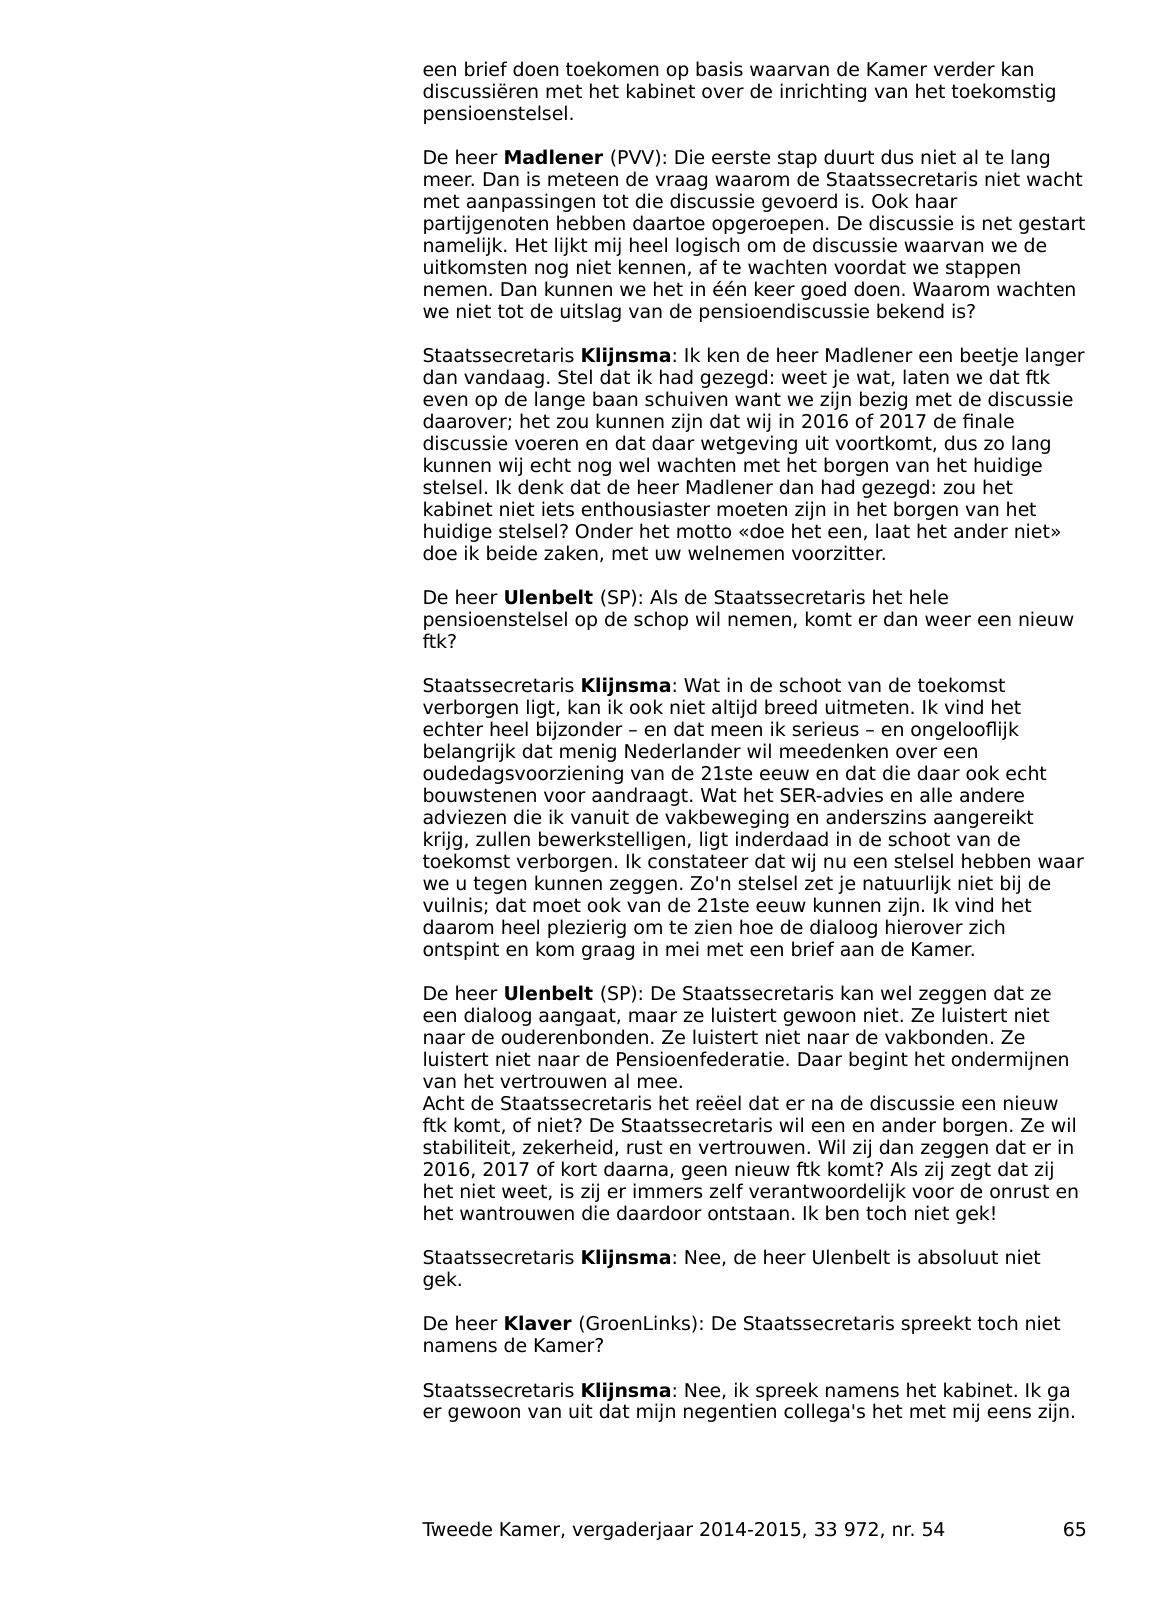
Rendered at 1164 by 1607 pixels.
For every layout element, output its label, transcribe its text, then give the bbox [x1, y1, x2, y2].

text Staatssecretaris Klijnsma: Ik ken de heer Madlener een beetje langer dan vandaag. Stel dat ik had gezegd: weet je wat, laten we dat ftk even op de lange baan schuiven want we zijn bezig met de discussie daarover; het zou kunnen zijn dat wij in 2016 of 2017 de finale discussie voeren en dat daar wetgeving uit voortkomt, dus zo lang kunnen wij echt nog wel wachten met het borgen van het huidige stelsel. Ik denk dat de heer Madlener dan had gezegd: zou het kabinet niet iets enthousiaster moeten zijn in het borgen van het huidige stelsel? Onder het motto «doe het een, laat het ander niet» doe ik beide zaken, met uw welnemen voorzitter. [422, 345, 1087, 565]
text Staatssecretaris Klijnsma: Nee, de heer Ulenbelt is absoluut niet gek. [422, 1247, 1087, 1291]
text De heer Ulenbelt (SP): Als de Staatssecretaris het hele pensioenstelsel op de schop wil nemen, komt er dan weer een nieuw ftk? [422, 587, 1087, 653]
text De heer Madlener (PVV): Die eerste stap duurt dus niet al te lang meer. Dan is meteen de vraag waarom de Staatssecretaris niet wacht met aanpassingen tot die discussie gevoerd is. Ook haar partijgenoten hebben daartoe opgeroepen. De discussie is net gestart namelijk. Het lijkt mij heel logisch om de discussie waarvan we de uitkomsten nog niet kennen, af te wachten voordat we stappen nemen. Dan kunnen we het in één keer goed doen. Waarom wachten we niet tot de uitslag van de pensioendiscussie bekend is? [422, 147, 1087, 323]
text De heer Klaver (GroenLinks): De Staatssecretaris spreekt toch niet namens de Kamer? [422, 1313, 1087, 1357]
text De heer Ulenbelt (SP): De Staatssecretaris kan wel zeggen dat ze een dialoog aangaat, maar ze luistert gewoon niet. Ze luistert niet naar de ouderenbonden. Ze luistert niet naar de vakbonden. Ze luistert niet naar de Pensioenfederatie. Daar begint het ondermijnen van het vertrouwen al mee. [422, 983, 1087, 1093]
text een brief doen toekomen op basis waarvan de Kamer verder kan discussiëren met het kabinet over de inrichting van het toekomstig pensioenstelsel. [422, 59, 1087, 125]
text Staatssecretaris Klijnsma: Nee, ik spreek namens het kabinet. Ik ga er gewoon van uit dat mijn negentien collega's het met mij eens zijn. [422, 1379, 1087, 1423]
text Acht de Staatssecretaris het reëel dat er na de discussie een nieuw ftk komt, of niet? De Staatssecretaris wil een en ander borgen. Ze wil stabiliteit, zekerheid, rust en vertrouwen. Wil zij dan zeggen dat er in 2016, 2017 of kort daarna, geen nieuw ftk komt? Als zij zegt dat zij het niet weet, is zij er immers zelf verantwoordelijk voor de onrust en het wantrouwen die daardoor ontstaan. Ik ben toch niet gek! [422, 1093, 1087, 1225]
text Staatssecretaris Klijnsma: Wat in de schoot van de toekomst verborgen ligt, kan ik ook niet altijd breed uitmeten. Ik vind het echter heel bijzonder – en dat meen ik serieus – en ongelooflijk belangrijk dat menig Nederlander wil meedenken over een oudedagsvoorziening van de 21ste eeuw en dat die daar ook echt bouwstenen voor aandraagt. Wat het SER-advies en alle andere adviezen die ik vanuit de vakbeweging en anderszins aangereikt krijg, zullen bewerkstelligen, ligt inderdaad in de schoot van de toekomst verborgen. Ik constateer dat wij nu een stelsel hebben waar we u tegen kunnen zeggen. Zo'n stelsel zet je natuurlijk niet bij de vuilnis; dat moet ook van de 21ste eeuw kunnen zijn. Ik vind het daarom heel plezierig om te zien hoe de dialoog hierover zich ontspint en kom graag in mei met een brief aan de Kamer. [422, 675, 1087, 961]
